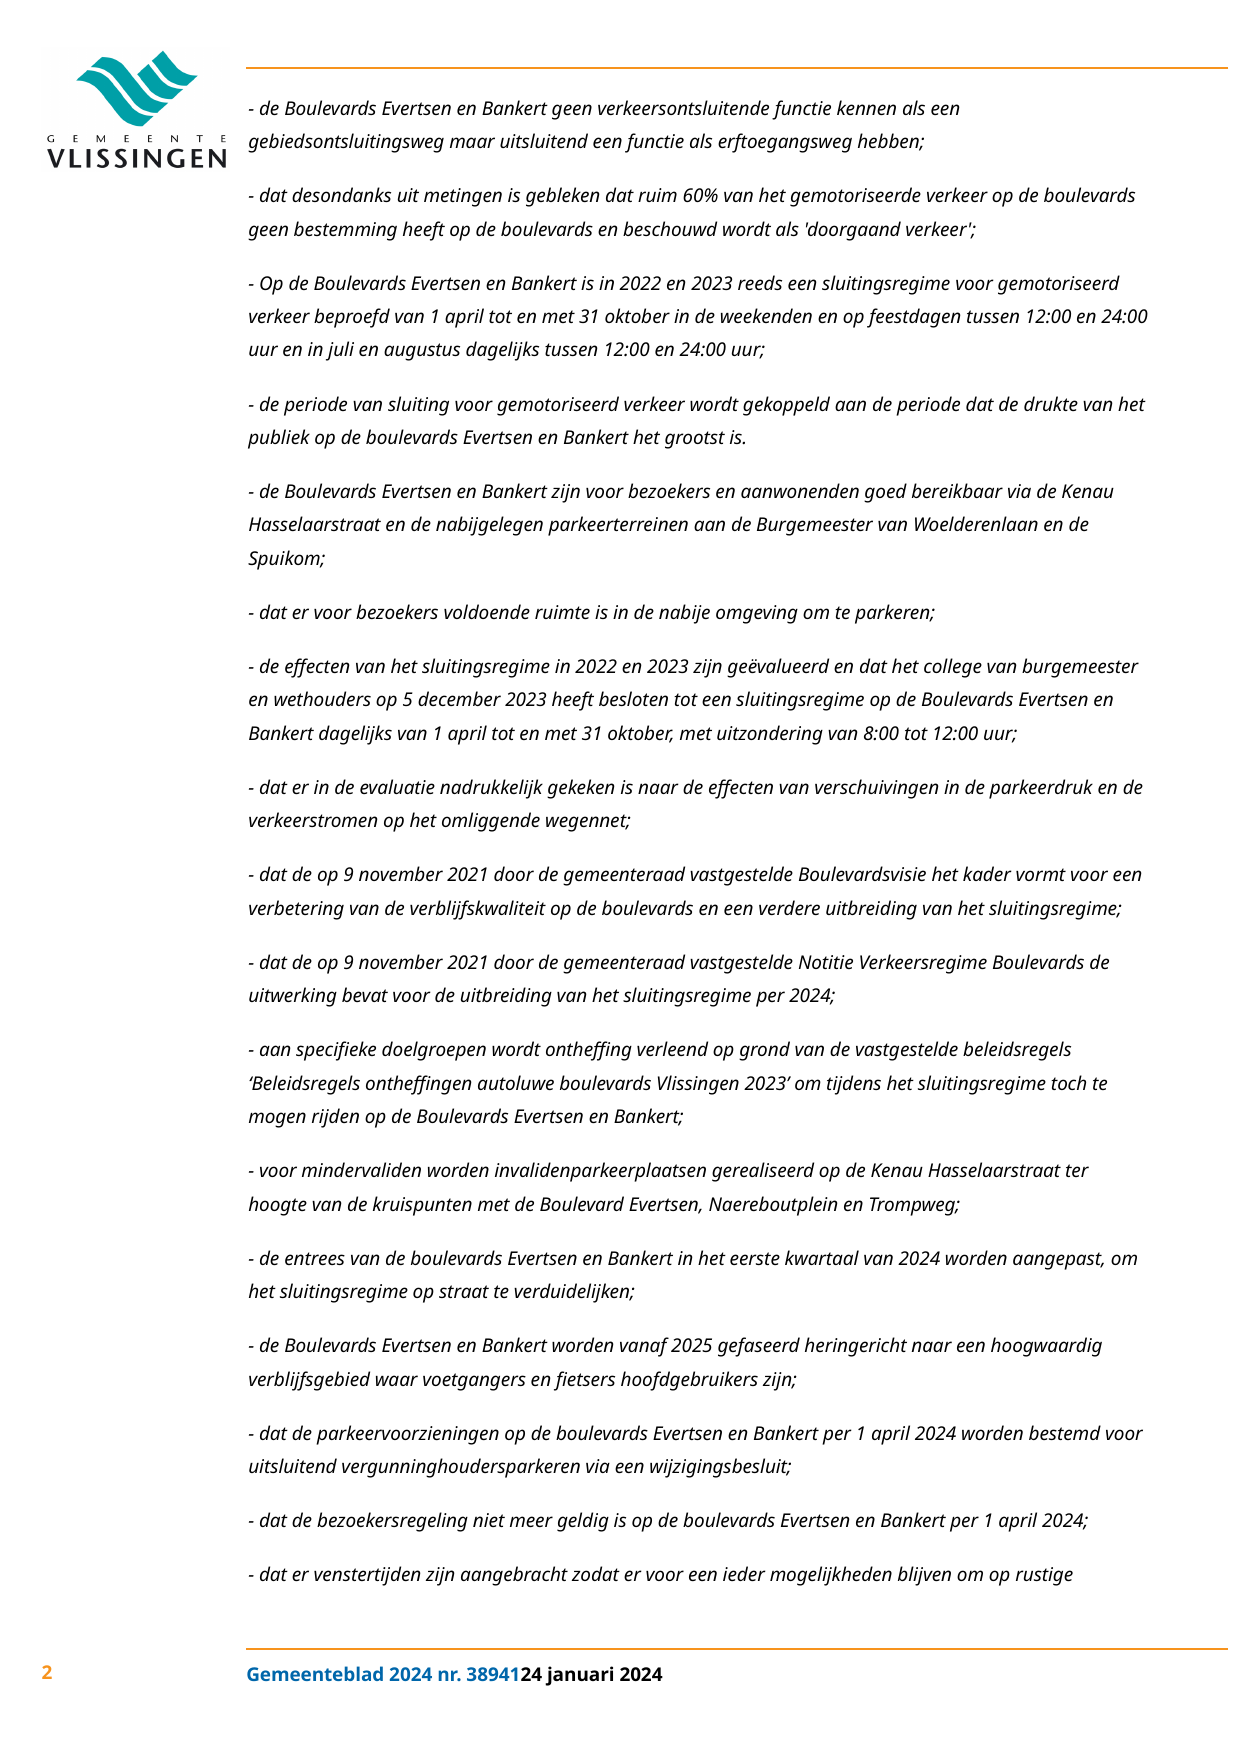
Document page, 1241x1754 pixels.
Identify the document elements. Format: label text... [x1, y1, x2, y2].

text - aan specifieke doelgroepen wordt ontheffing verleend op grond van de vastgestelde beleidsregels ‘Beleidsregels ontheffingen autoluwe boulevards Vlissingen 2023’ om tijdens het sluitingsregime toch te mogen rijden op de Boulevards Evertsen en Bankert; [248, 1037, 1152, 1129]
text - de effecten van het sluitingsregime in 2022 en 2023 zijn geëvalueerd en dat het college van burgemeester en wethouders op 5 december 2023 heeft besloten tot een sluitingsregime op de Boulevards Evertsen en Bankert dagelijks van 1 april tot en met 31 oktober, met uitzondering van 8:00 tot 12:00 uur; [248, 653, 1152, 746]
text - de entrees van de boulevards Evertsen en Bankert in het eerste kwartaal van 2024 worden aangepast, om het sluitingsregime op straat te verduidelijken; [248, 1245, 1152, 1304]
text - Op de Boulevards Evertsen en Bankert is in 2022 en 2023 reeds een sluitingsregime voor gemotoriseerd verkeer beproefd van 1 april tot en met 31 oktober in de weekenden en op feestdagen tussen 12:00 en 24:00 uur en in juli en augustus dagelijks tussen 12:00 en 24:00 uur; [248, 270, 1152, 362]
text - dat er venstertijden zijn aangebracht zodat er voor een ieder mogelijkheden blijven om op rustige [248, 1562, 1152, 1587]
text - de Boulevards Evertsen en Bankert geen verkeersontsluitende functie kennen als een gebiedsontsluitingsweg maar uitsluitend een functie als erftoegangsweg hebben; [248, 95, 1152, 154]
text - dat de op 9 november 2021 door de gemeenteraad vastgestelde Boulevardsvisie het kader vormt voor een verbetering van de verblijfskwaliteit op de boulevards en een verdere uitbreiding van het sluitingsregime; [248, 862, 1152, 921]
text - de Boulevards Evertsen en Bankert worden vanaf 2025 gefaseerd heringericht naar een hoogwaardig verblijfsgebied waar voetgangers en fietsers hoofdgebruikers zijn; [248, 1333, 1152, 1392]
text - dat desondanks uit metingen is gebleken dat ruim 60% van het gemotoriseerde verkeer op de boulevards geen bestemming heeft op de boulevards en beschouwd wordt als 'doorgaand verkeer'; [248, 182, 1152, 241]
text - de periode van sluiting voor gemotoriseerd verkeer wordt gekoppeld aan de periode dat de drukte van het publiek op de boulevards Evertsen en Bankert het grootst is. [248, 391, 1152, 450]
text - dat de parkeervoorzieningen op de boulevards Evertsen en Bankert per 1 april 2024 worden bestemd voor uitsluitend vergunninghoudersparkeren via een wijzigingsbesluit; [248, 1420, 1152, 1479]
text - de Boulevards Evertsen en Bankert zijn voor bezoekers en aanwonenden goed bereikbaar via de Kenau Hasselaarstraat en de nabijgelegen parkeerterreinen aan de Burgemeester van Woelderenlaan en de Spuikom; [248, 478, 1152, 571]
text - dat de op 9 november 2021 door de gemeenteraad vastgestelde Notitie Verkeersregime Boulevards de uitwerking bevat voor de uitbreiding van het sluitingsregime per 2024; [248, 949, 1152, 1008]
text - voor mindervaliden worden invalidenparkeerplaatsen gerealiseerd op de Kenau Hasselaarstraat ter hoogte van de kruispunten met de Boulevard Evertsen, Naereboutplein en Trompweg; [248, 1158, 1152, 1217]
text - dat de bezoekersregeling niet meer geldig is op de boulevards Evertsen en Bankert per 1 april 2024; [248, 1508, 1152, 1533]
text - dat er voor bezoekers voldoende ruimte is in de nabije omgeving om te parkeren; [248, 599, 1152, 625]
picture [41, 47, 231, 172]
text - dat er in de evaluatie nadrukkelijk gekeken is naar de effecten van verschuivingen in de parkeerdruk en de verkeerstromen op het omliggende wegennet; [248, 774, 1152, 833]
